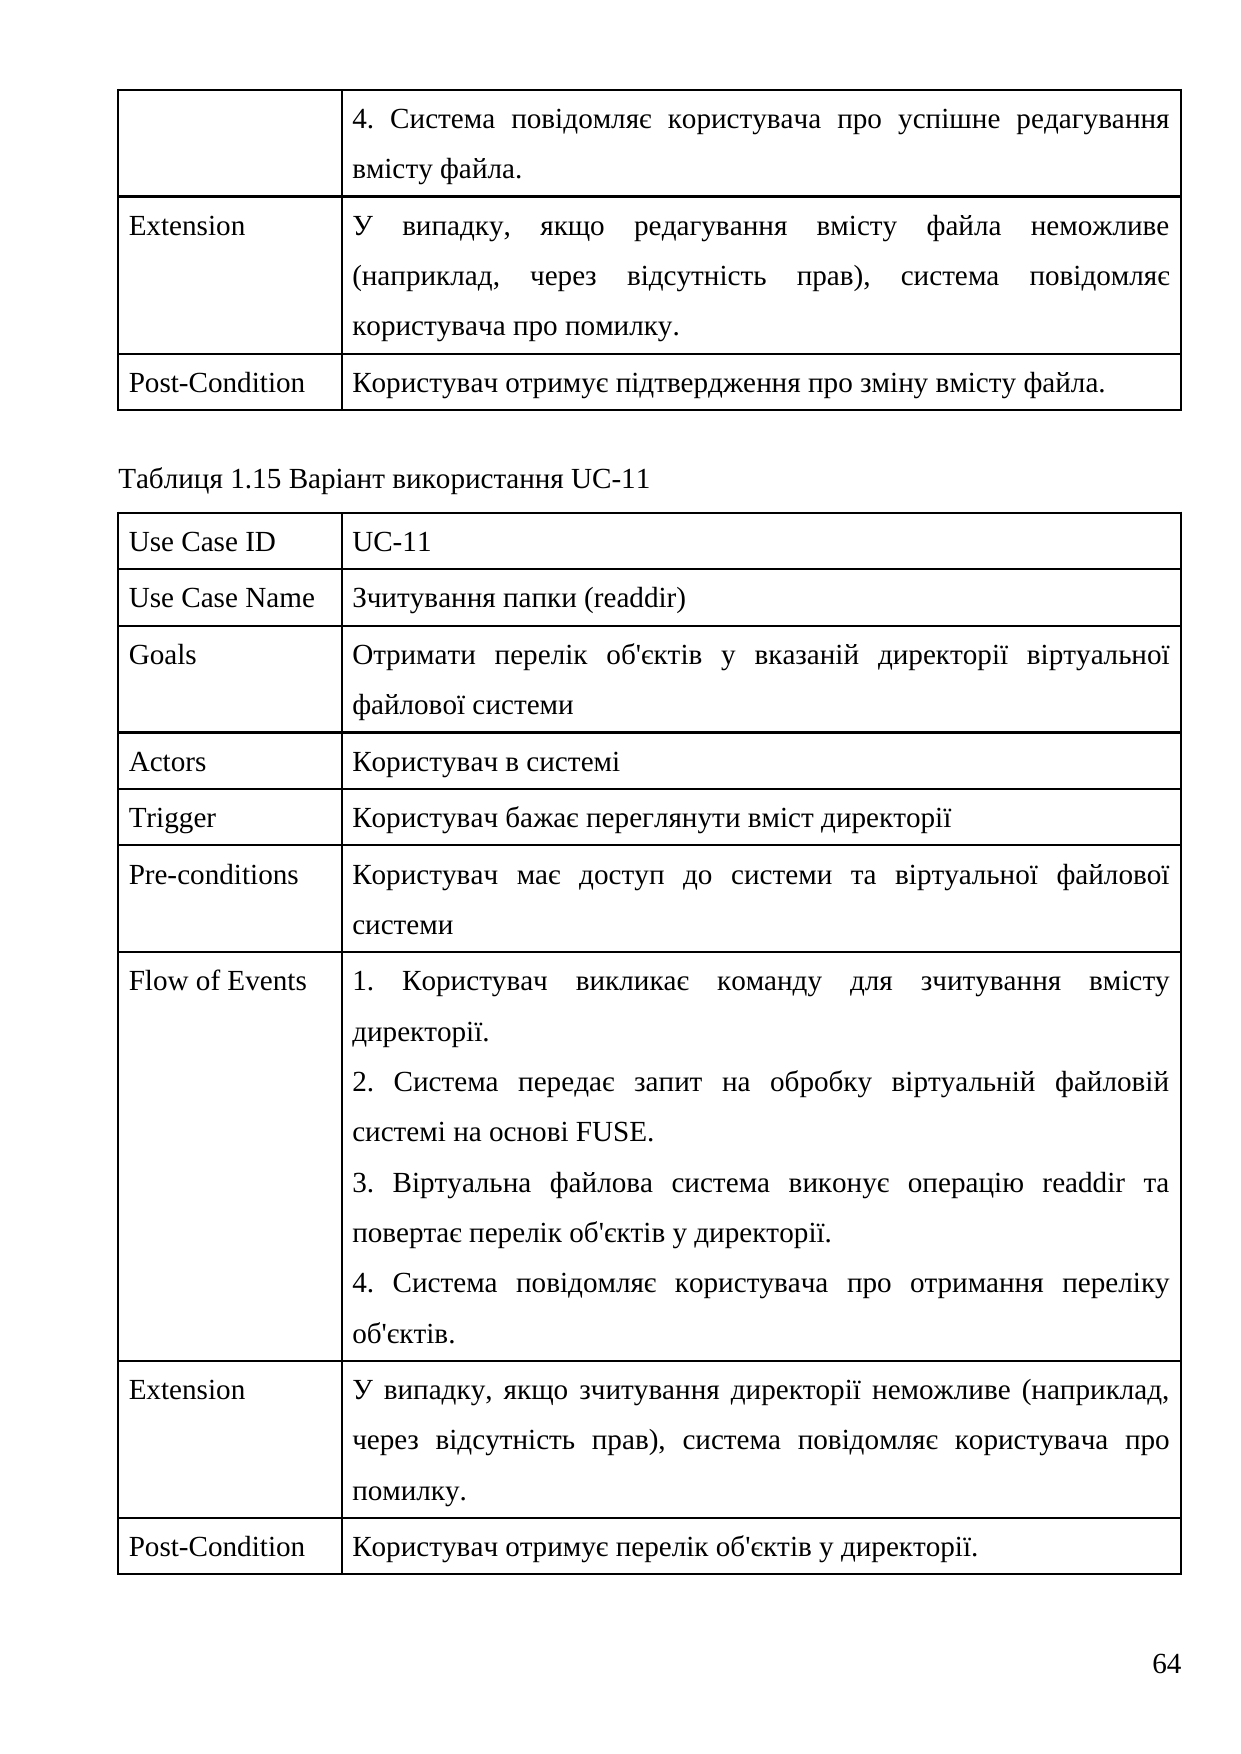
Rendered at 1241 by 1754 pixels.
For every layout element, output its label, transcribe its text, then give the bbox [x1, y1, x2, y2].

table_cell 1. Користувач викликає команду для зчитування вмісту директорії. 2. Система передає запит на обробку віртуальній файловій системі на основі FUSE. 3. Віртуальна файлова система виконує операцію readdir та повертає перелік об'єктів у директорії. 4. Система повідомляє користувача про отримання переліку об'єктів. [343, 953, 1180, 1360]
table_cell Use Case Name [119, 570, 341, 624]
table_cell Користувач отримує перелік об'єктів у директорії. [343, 1519, 1180, 1573]
table_cell Goals [119, 627, 341, 731]
table_cell Користувач бажає переглянути вміст директорії [343, 790, 1180, 844]
table_cell У випадку, якщо редагування вмісту файла неможливе (наприклад, через відсутність прав), система повідомляє користувача про помилку. [343, 198, 1180, 352]
table_header UC-11 [343, 514, 1180, 568]
table_cell Post-Condition [119, 1519, 341, 1573]
table_cell Користувач в системі [343, 734, 1180, 788]
list Варіант використання UC-11 [118, 461, 1181, 495]
table_header Use Case ID [119, 514, 341, 568]
table_cell Користувач має доступ до системи та віртуальної файлової системи [343, 846, 1180, 951]
table_cell Extension [119, 198, 341, 352]
table_cell Отримати перелік об'єктів у вказаній директорії віртуальної файлової системи [343, 627, 1180, 731]
table_cell Trigger [119, 790, 341, 844]
table_cell Користувач отримує підтвердження про зміну вмісту файла. [343, 355, 1180, 409]
table_cell Flow of Events [119, 953, 341, 1360]
table_cell Post-Condition [119, 355, 341, 409]
table_cell Зчитування папки (readdir) [343, 570, 1180, 624]
table_cell Pre-conditions [119, 846, 341, 951]
table_cell Extension [119, 1362, 341, 1517]
table_cell Actors [119, 734, 341, 788]
table_cell У випадку, якщо зчитування директорії неможливе (наприклад, через відсутність прав), система повідомляє користувача про помилку. [343, 1362, 1180, 1517]
